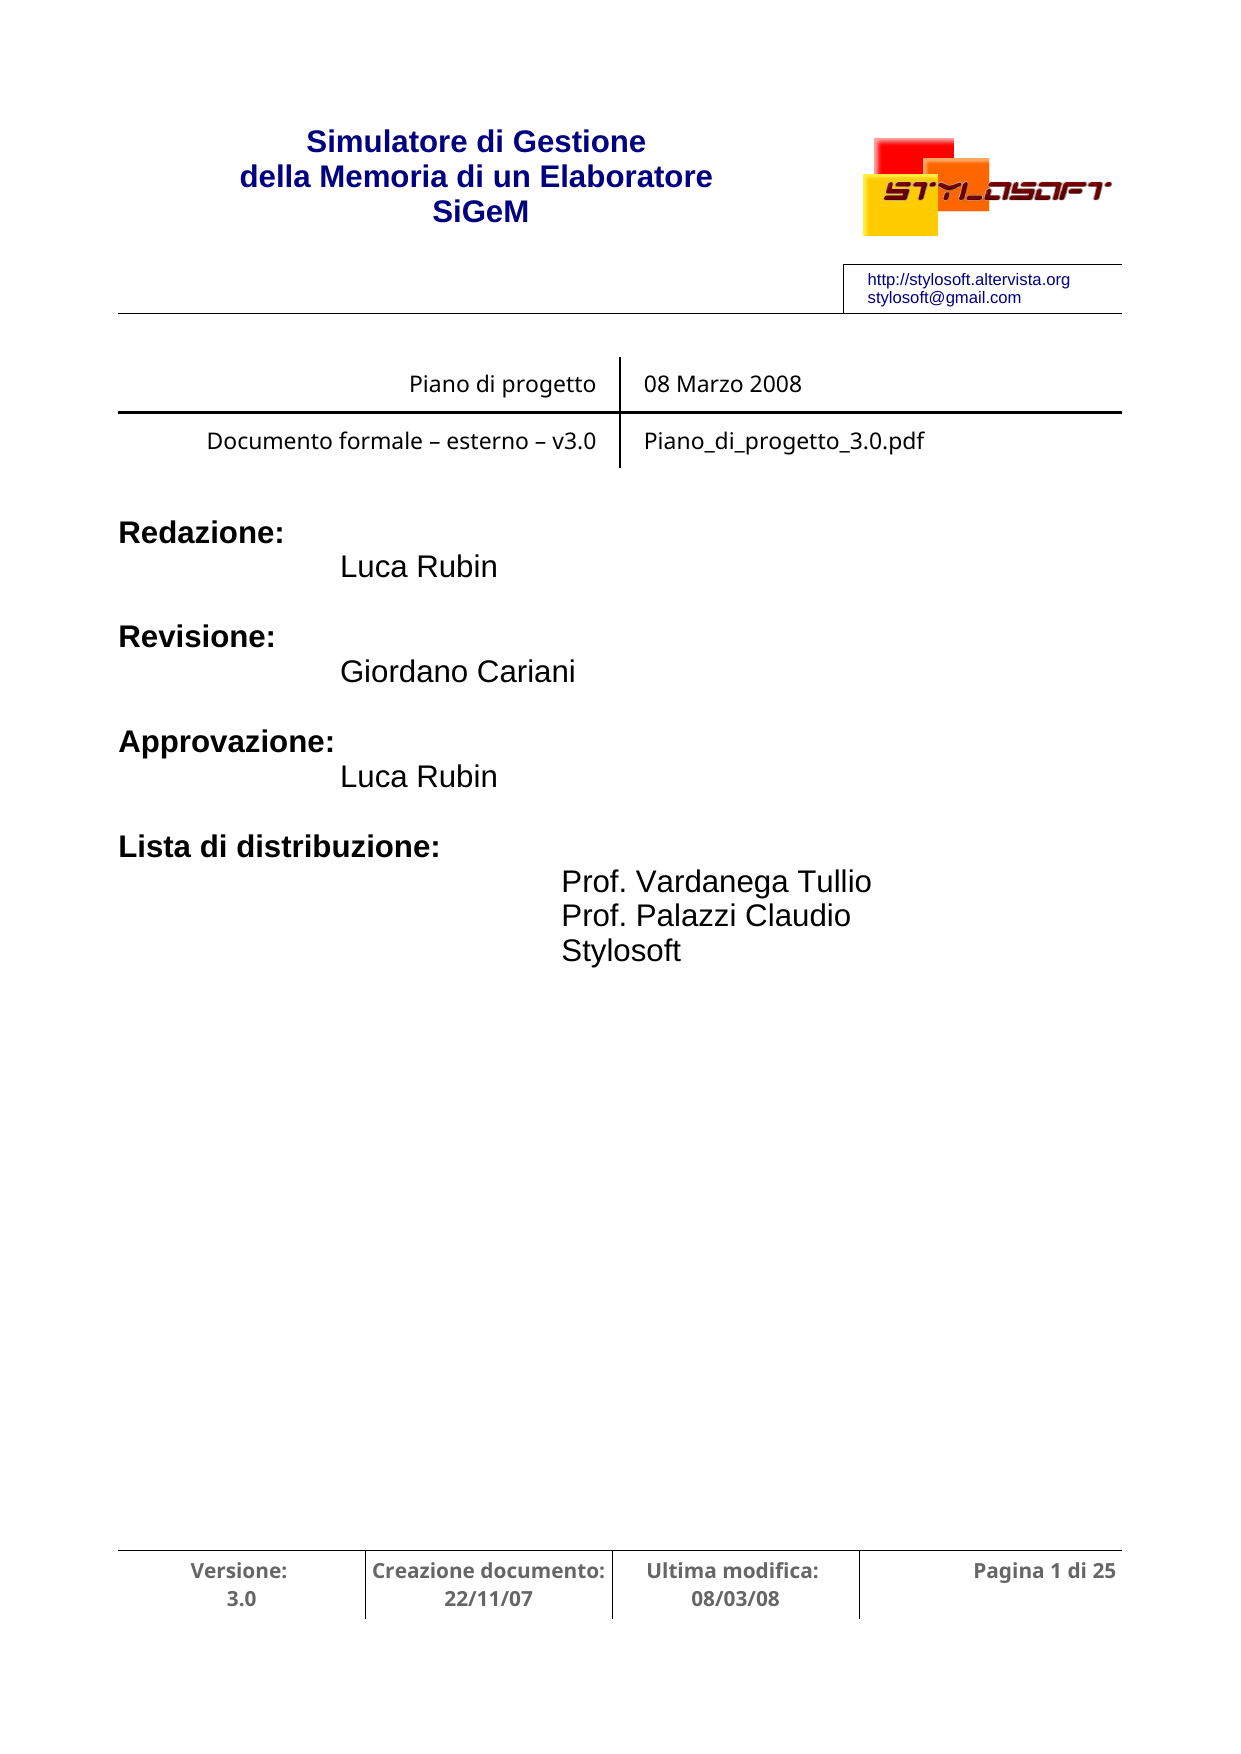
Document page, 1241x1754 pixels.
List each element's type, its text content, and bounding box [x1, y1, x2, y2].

text Luca Rubin [118, 759, 1122, 794]
text Redazione: [118, 515, 1122, 549]
table_header 08 Marzo 2008 [621, 357, 1122, 411]
text Lista di distribuzione: [118, 829, 1122, 864]
text Revisione: [118, 619, 1122, 654]
picture [848, 123, 1117, 247]
table_cell Documento formale – esterno – v3.0 [118, 414, 619, 468]
text Giordano Cariani [118, 654, 1122, 689]
text Approvazione: [118, 724, 1122, 759]
text Stylosoft [118, 933, 1122, 968]
table_cell Piano_di_progetto_3.0.pdf [621, 414, 1122, 468]
text Luca Rubin [118, 549, 1122, 584]
table_header Piano di progetto [118, 357, 619, 411]
text Prof. Palazzi Claudio [118, 898, 1122, 933]
text Prof. Vardanega Tullio [118, 864, 1122, 898]
